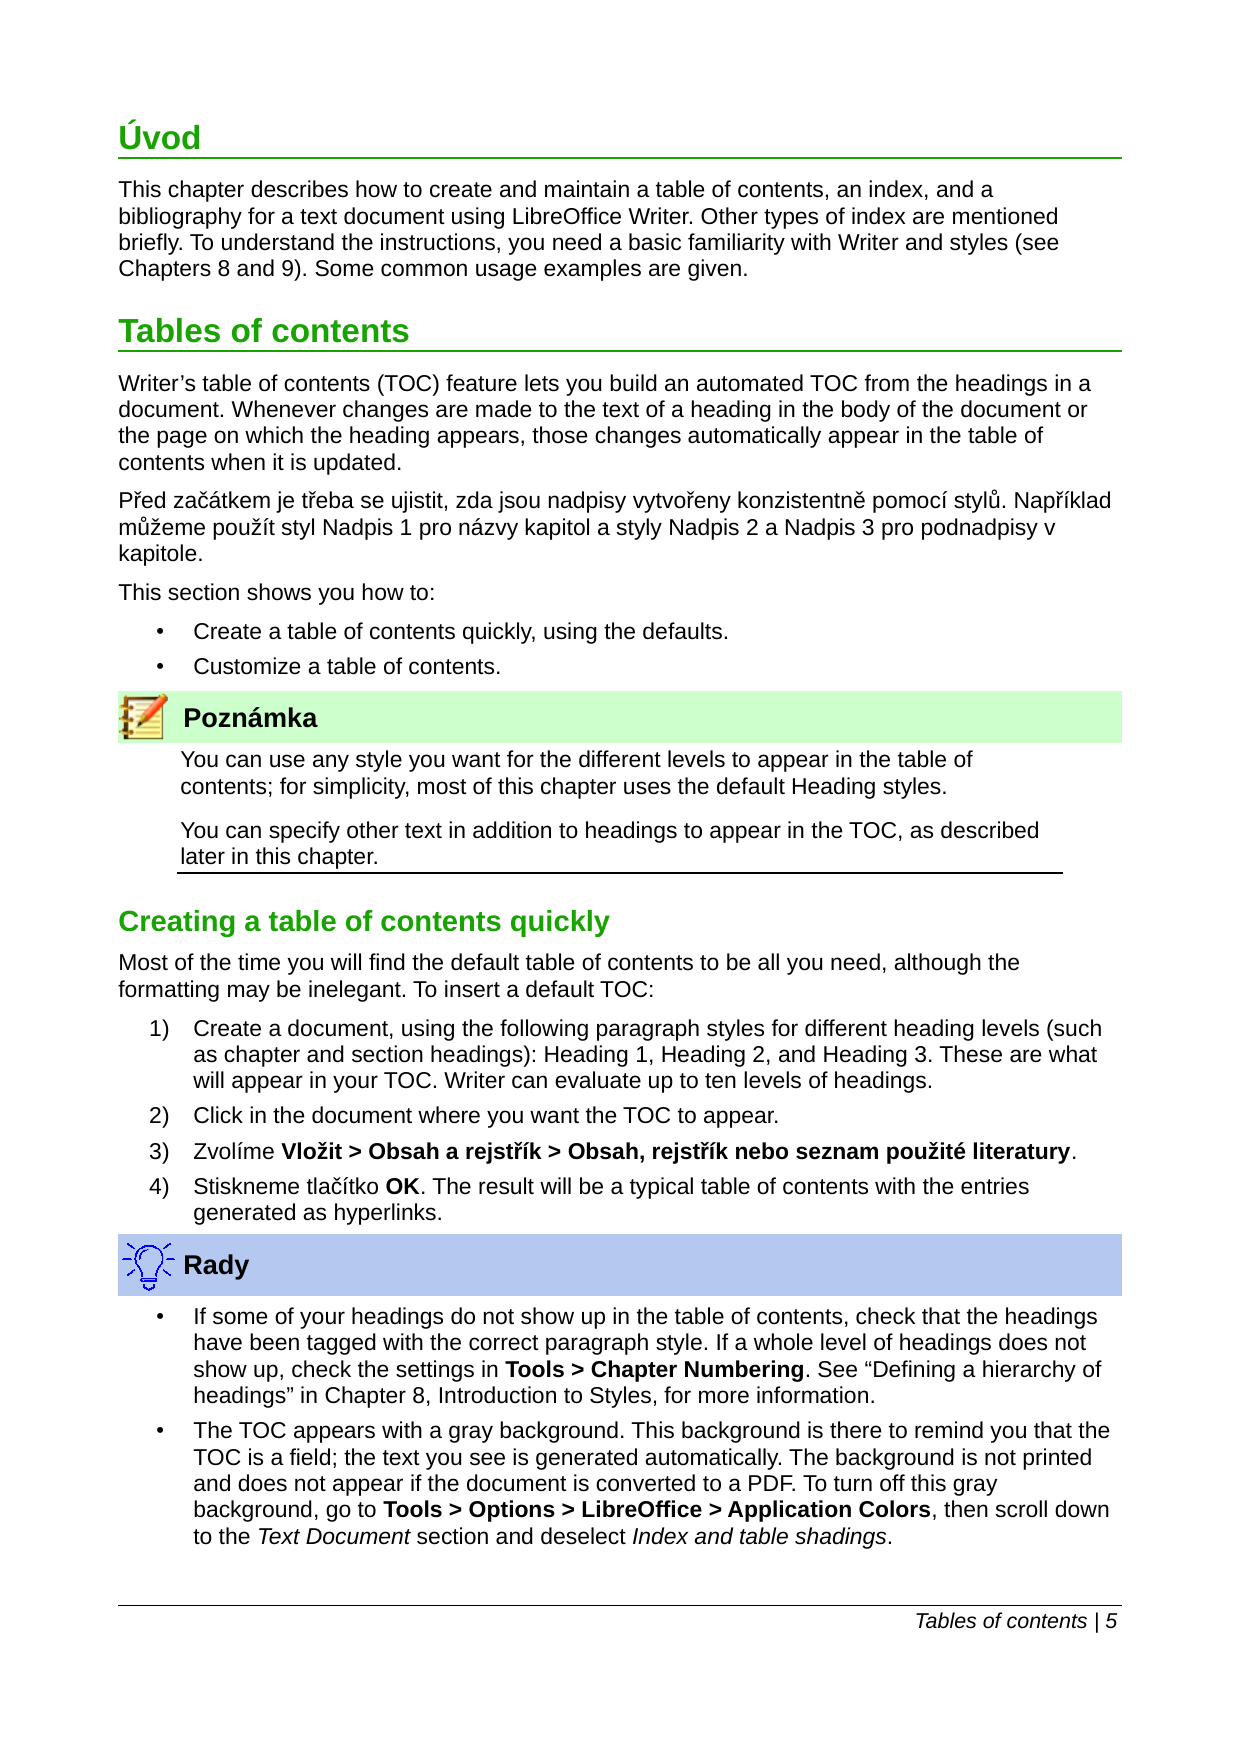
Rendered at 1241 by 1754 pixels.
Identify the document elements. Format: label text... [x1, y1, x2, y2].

list If some of your headings do not show up in the table of contents, check that the headings have been tagged with the correct paragraph style. If a whole level of headings does not show up, check the settings in Tools > Chapter Numbering. See “Defining a hierarchy of headings” in Chapter 8, Introduction to Styles, for more information. [156, 1303, 1122, 1408]
list Create a document, using the following paragraph styles for different heading levels (such as chapter and section headings): Heading 1, Heading 2, and Heading 3. These are what will appear in your TOC. Writer can evaluate up to ten levels of headings. [169, 1014, 1122, 1093]
picture [119, 1235, 179, 1295]
list Most of the time you will find the default table of contents to be all you need, although the formatting may be inelegant. To insert a default TOC: [118, 949, 1122, 1002]
list Customize a table of contents. [156, 653, 1122, 679]
list Click in the document where you want the TOC to appear. [169, 1102, 1122, 1129]
subtitle Rady [118, 1234, 1122, 1296]
text This chapter describes how to create and maintain a table of contents, an index, and a bibliography for a text document using LibreOffice Writer. Other types of index are mentioned briefly. To understand the instructions, you need a basic familiarity with Writer and styles (see Chapters 8 and 9). Some common usage examples are given. [118, 176, 1122, 282]
subtitle Poznámka [118, 691, 1122, 743]
subtitle Tables of contents [118, 311, 1122, 350]
text Před začátkem je třeba se ujistit, zda jsou nadpisy vytvořeny konzistentně pomocí stylů. Například můžeme použít styl Nadpis 1 pro názvy kapitol a styly Nadpis 2 a Nadpis 3 pro podnadpisy v kapitole. [118, 487, 1122, 566]
text You can use any style you want for the different levels to appear in the table of contents; for simplicity, most of this chapter uses the default Heading styles. [177, 743, 1063, 799]
picture [119, 692, 170, 743]
list Zvolíme Vložit > Obsah a rejstřík > Obsah, rejstřík nebo seznam použité literatury. [169, 1138, 1122, 1164]
subtitle Úvod [118, 118, 1122, 157]
list Stiskneme tlačítko OK. The result will be a typical table of contents with the entries generated as hyperlinks. [169, 1173, 1122, 1226]
list This section shows you how to: [118, 579, 1122, 605]
subtitle Creating a table of contents quickly [118, 904, 1122, 937]
text Writer’s table of contents (TOC) feature lets you build an automated TOC from the headings in a document. Whenever changes are made to the text of a heading in the body of the document or the page on which the heading appears, those changes automatically appear in the table of contents when it is updated. [118, 369, 1122, 475]
text You can specify other text in addition to headings to appear in the TOC, as described later in this chapter. [177, 814, 1063, 872]
list Create a table of contents quickly, using the defaults. [156, 618, 1122, 644]
list The TOC appears with a gray background. This background is there to remind you that the TOC is a field; the text you see is generated automatically. The background is not printed and does not appear if the document is converted to a PDF. To turn off this gray background, go to Tools > Options > LibreOffice > Application Colors, then scroll down to the Text Document section and deselect Index and table shadings. [156, 1417, 1122, 1549]
